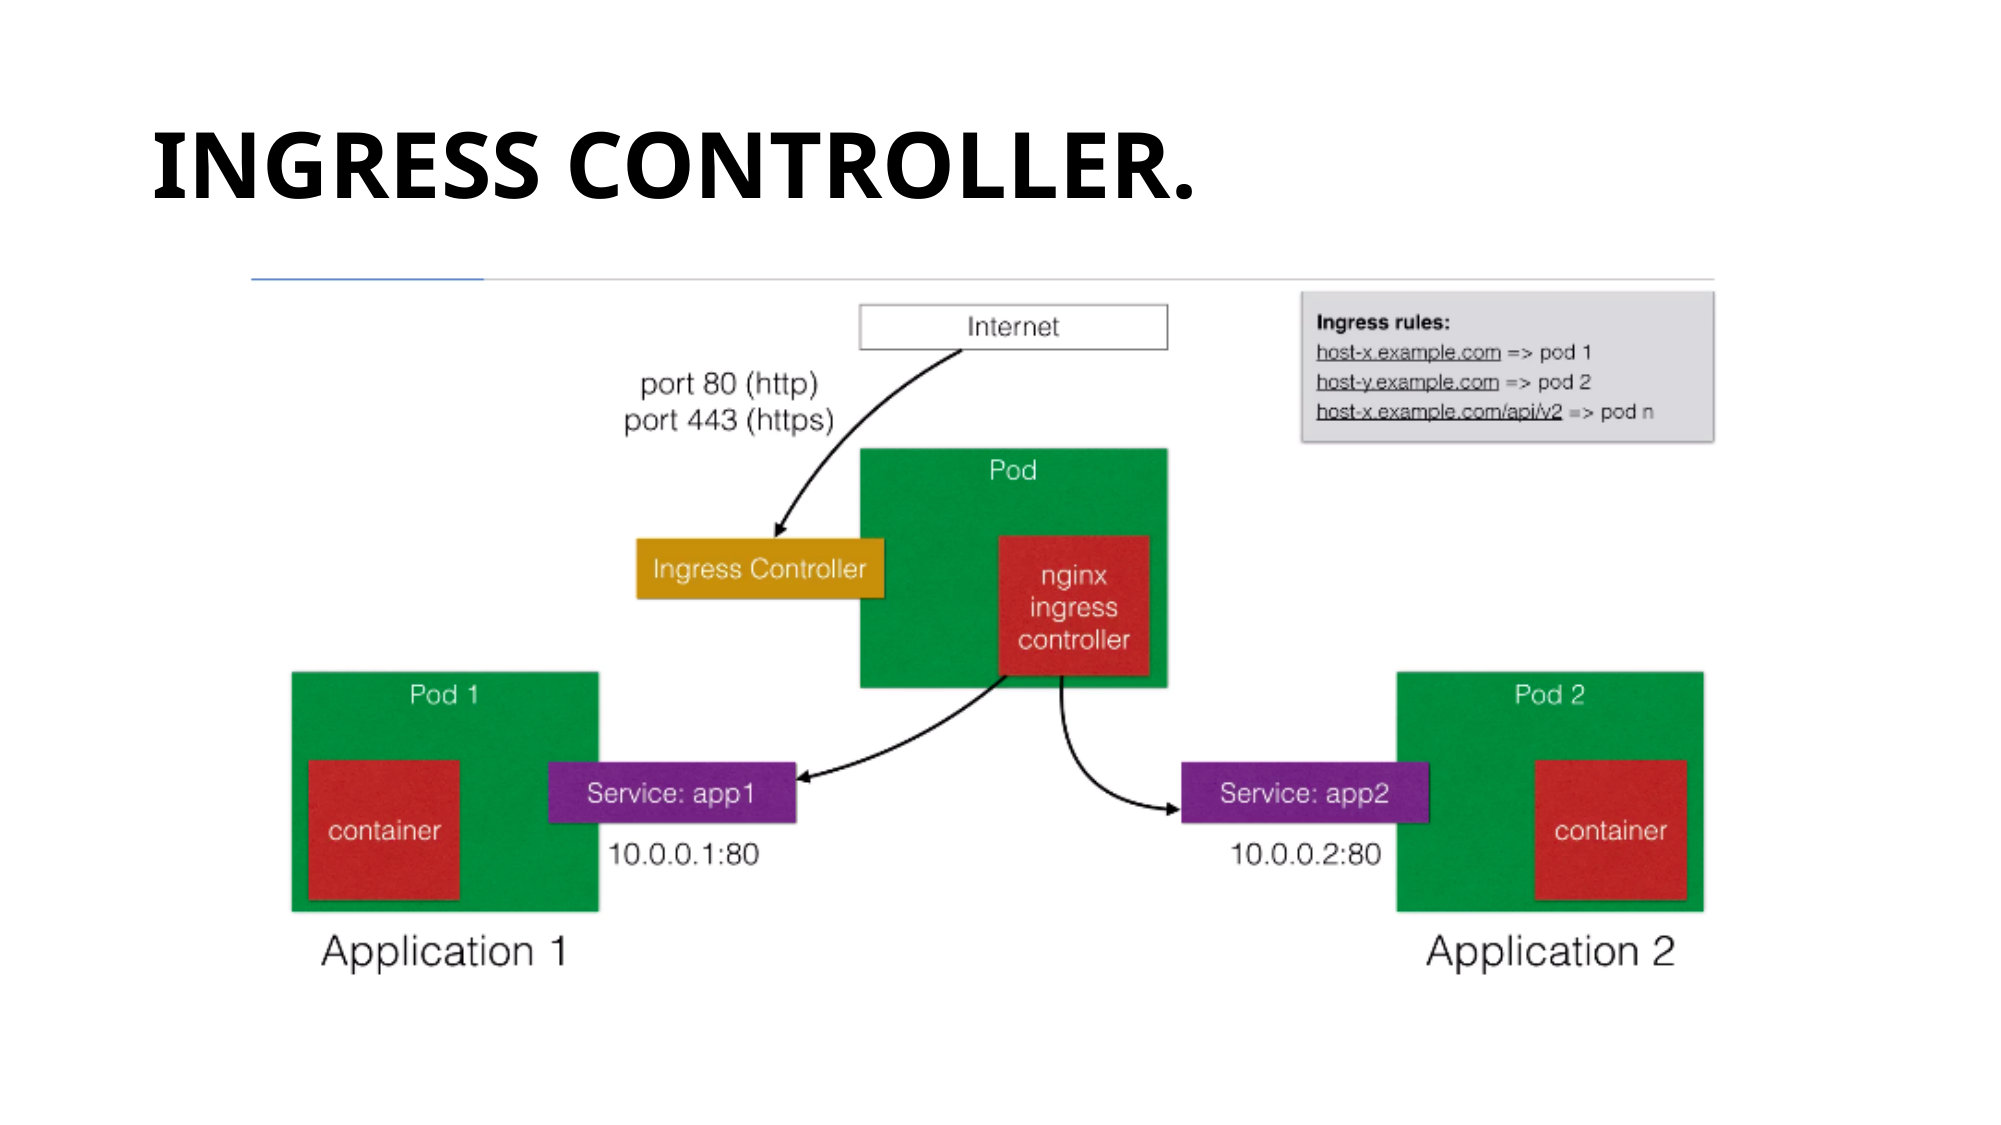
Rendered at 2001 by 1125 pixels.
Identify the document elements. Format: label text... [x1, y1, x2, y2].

title INGRESS CONTROLLER. [137, 59, 1863, 278]
picture [248, 277, 1752, 997]
